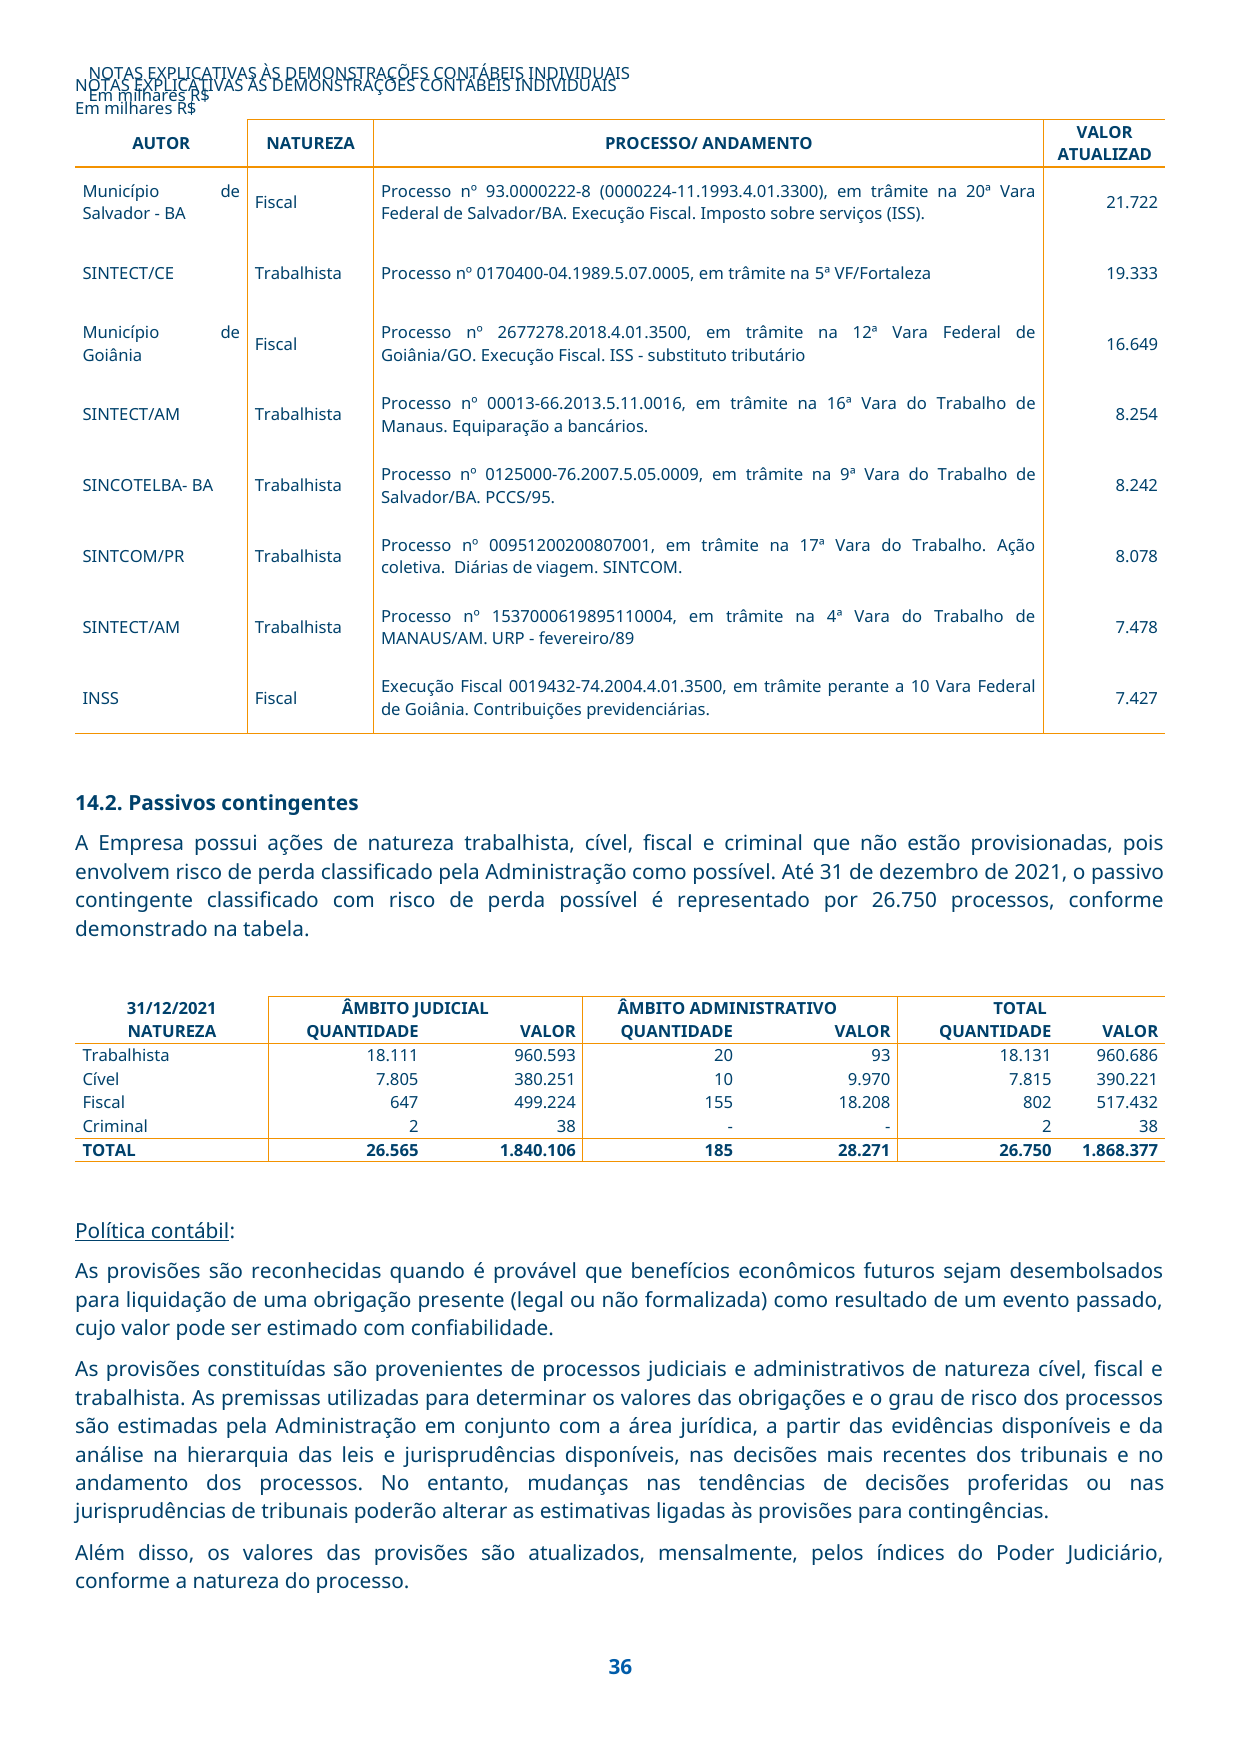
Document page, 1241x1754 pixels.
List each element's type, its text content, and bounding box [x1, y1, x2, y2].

table_cell - [583, 1114, 740, 1138]
table_cell VALOR [1059, 1019, 1165, 1043]
table_cell 19.333 [1044, 237, 1165, 308]
table_cell 185 [583, 1139, 740, 1161]
table_cell 28.271 [740, 1139, 897, 1161]
table_header VALOR ATUALIZADO [1044, 120, 1165, 166]
table_cell QUANTIDADE [898, 1019, 1059, 1043]
table_cell TOTAL [75, 1139, 268, 1161]
table_cell 155 [583, 1090, 740, 1114]
table_cell 960.593 [426, 1044, 582, 1067]
table_cell Trabalhista [248, 237, 373, 308]
table_header 31/12/2021 [75, 996, 268, 1019]
text As provisões são reconhecidas quando é provável que benefícios econômicos futuros sejam desembolsados para liquidação de uma obrigação presente (legal ou não formalizada) como resultado de um evento passado, cujo valor pode ser estimado com confiabilidade. [75, 1257, 1165, 1342]
table_cell 16.649 [1044, 308, 1165, 379]
table_cell - [740, 1114, 897, 1138]
table_cell 18.111 [269, 1044, 426, 1067]
table_cell NATUREZA [75, 1019, 268, 1043]
table_header [871, 997, 897, 1019]
table_cell 7.805 [269, 1067, 426, 1090]
table_header NATUREZA [248, 120, 373, 166]
table_cell 380.251 [426, 1067, 582, 1090]
table_cell Processo nº 0170400-04.1989.5.07.0005, em trâmite na 5ª VF/Fortaleza [374, 237, 1043, 308]
table_cell Processo nº 00013-66.2013.5.11.0016, em trâmite na 16ª Vara do Trabalho de Manaus. Equiparação a bancários. [374, 379, 1043, 450]
table_cell 9.970 [740, 1067, 897, 1090]
table_cell Trabalhista [248, 450, 373, 521]
table_cell Cível [75, 1067, 268, 1090]
table_header AUTOR [75, 119, 247, 166]
table_cell VALOR [426, 1019, 582, 1043]
table_cell 26.750 [898, 1139, 1059, 1161]
table_header TOTAL [898, 997, 1142, 1019]
table_cell Criminal [75, 1114, 268, 1138]
table_cell QUANTIDADE [583, 1019, 740, 1043]
table_cell 647 [269, 1090, 426, 1114]
table_cell Processo nº 93.0000222-8 (0000224-11.1993.4.01.3300), em trâmite na 20ª Vara Federal de Salvador/BA. Execução Fiscal. Imposto sobre serviços (ISS). [374, 168, 1043, 237]
table_cell 390.221 [1059, 1067, 1165, 1090]
table_cell 7.427 [1044, 662, 1165, 733]
text As provisões constituídas são provenientes de processos judiciais e administrativos de natureza cível, fiscal e trabalhista. As premissas utilizadas para determinar os valores das obrigações e o grau de risco dos processos são estimadas pela Administração em conjunto com a área jurídica, a partir das evidências disponíveis e da análise na hierarquia das leis e jurisprudências disponíveis, nas decisões mais recentes dos tribunais e no andamento dos processos. No entanto, mudanças nas tendências de decisões proferidas ou nas jurisprudências de tribunais poderão alterar as estimativas ligadas às provisões para contingências. [75, 1354, 1165, 1525]
table_cell VALOR [740, 1019, 897, 1043]
table_cell 960.686 [1059, 1044, 1165, 1067]
table_cell QUANTIDADE [269, 1019, 426, 1043]
table_header [562, 997, 582, 1019]
table_cell 8.078 [1044, 521, 1165, 591]
table_cell SINTECT/CE [75, 237, 247, 308]
table_cell Fiscal [248, 662, 373, 733]
table_cell 18.131 [898, 1044, 1059, 1067]
table_cell 2 [269, 1114, 426, 1138]
table_cell 18.208 [740, 1090, 897, 1114]
table_header PROCESSO/ ANDAMENTO [374, 120, 1043, 166]
table_cell 20 [583, 1044, 740, 1067]
table_cell Execução Fiscal 0019432-74.2004.4.01.3500, em trâmite perante a 10 Vara Federal de Goiânia. Contribuições previdenciárias. [374, 662, 1043, 733]
table_cell Município de Salvador - BA [75, 168, 247, 237]
table_cell 802 [898, 1090, 1059, 1114]
table_header ÂMBITO ADMINISTRATIVO [583, 997, 871, 1019]
table_cell Fiscal [248, 308, 373, 379]
table_cell 38 [1059, 1114, 1165, 1138]
table_cell Trabalhista [248, 591, 373, 662]
list Passivos contingentes [75, 788, 1165, 816]
table_cell Processo nº 1537000619895110004, em trâmite na 4ª Vara do Trabalho de MANAUS/AM. URP - fevereiro/89 [374, 591, 1043, 662]
table_cell 8.242 [1044, 450, 1165, 521]
table_cell Processo nº 0125000-76.2007.5.05.0009, em trâmite na 9ª Vara do Trabalho de Salvador/BA. PCCS/95. [374, 450, 1043, 521]
table_cell 2 [898, 1114, 1059, 1138]
table_cell SINTCOM/PR [75, 521, 247, 591]
table_cell 38 [426, 1114, 582, 1138]
table_cell Trabalhista [248, 521, 373, 591]
table_cell 499.224 [426, 1090, 582, 1114]
table_header [1142, 997, 1165, 1019]
table_cell 1.868.377 [1059, 1139, 1165, 1161]
table_header ÂMBITO JUDICIAL [269, 997, 562, 1019]
table_cell INSS [75, 662, 247, 733]
table_cell 93 [740, 1044, 897, 1067]
table_cell Processo nº 2677278.2018.4.01.3500, em trâmite na 12ª Vara Federal de Goiânia/GO. Execução Fiscal. ISS - substituto tributário [374, 308, 1043, 379]
table_cell 26.565 [269, 1139, 426, 1161]
table_cell Trabalhista [248, 379, 373, 450]
table_cell 517.432 [1059, 1090, 1165, 1114]
table_cell Processo nº 00951200200807001, em trâmite na 17ª Vara do Trabalho. Ação coletiva. Diárias de viagem. SINTCOM. [374, 521, 1043, 591]
table_cell Município de Goiânia [75, 308, 247, 379]
table_cell SINTECT/AM [75, 379, 247, 450]
table_cell SINTECT/AM [75, 591, 247, 662]
table_cell 1.840.106 [426, 1139, 582, 1161]
text Política contábil: [75, 1216, 1165, 1244]
text Além disso, os valores das provisões são atualizados, mensalmente, pelos índices do Poder Judiciário, conforme a natureza do processo. [75, 1538, 1165, 1594]
table_cell 7.478 [1044, 591, 1165, 662]
table_cell Fiscal [75, 1090, 268, 1114]
table_cell 10 [583, 1067, 740, 1090]
table_cell Fiscal [248, 168, 373, 237]
table_cell SINCOTELBA- BA [75, 450, 247, 521]
table_cell 7.815 [898, 1067, 1059, 1090]
table_cell 21.722 [1044, 168, 1165, 237]
table_cell 8.254 [1044, 379, 1165, 450]
text A Empresa possui ações de natureza trabalhista, cível, fiscal e criminal que não estão provisionadas, pois envolvem risco de perda classificado pela Administração como possível. Até 31 de dezembro de 2021, o passivo contingente classificado com risco de perda possível é representado por 26.750 processos, conforme demonstrado na tabela. [75, 828, 1165, 942]
table_cell Trabalhista [75, 1044, 268, 1067]
